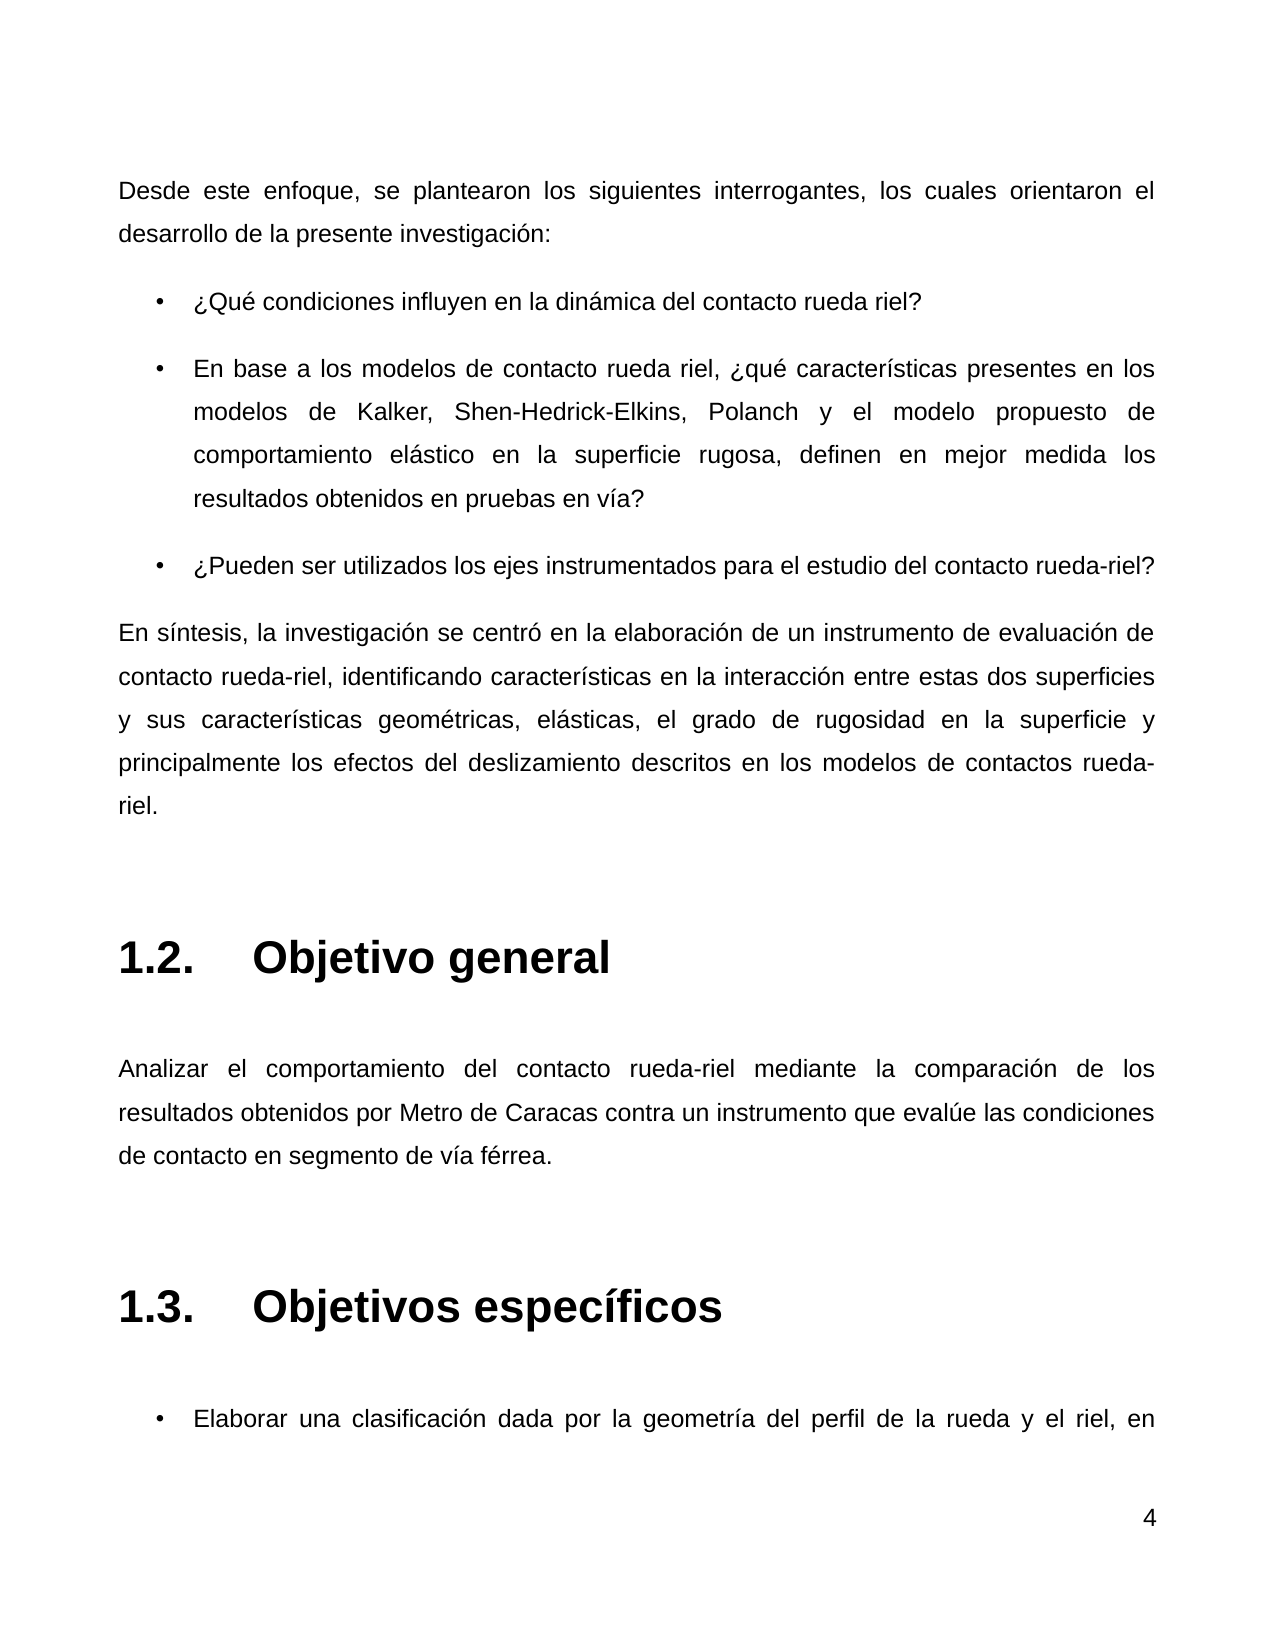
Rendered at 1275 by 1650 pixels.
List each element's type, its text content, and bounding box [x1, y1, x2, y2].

subtitle Objetivos específicos [118, 1280, 1157, 1333]
list Elaborar una clasificación dada por la geometría del perfil de la rueda y el riel, en [156, 1404, 1157, 1433]
text Analizar el comportamiento del contacto rueda-riel mediante la comparación de los resultados obtenidos por Metro de Caracas contra un instrumento que evalúe las condiciones de contacto en segmento de vía férrea. [118, 1054, 1157, 1169]
list En base a los modelos de contacto rueda riel, ¿qué características presentes en los modelos de Kalker, Shen-Hedrick-Elkins, Polanch y el modelo propuesto de comportamiento elástico en la superficie rugosa, definen en mejor medida los resultados obtenidos en pruebas en vía? [156, 354, 1157, 512]
text Desde este enfoque, se plantearon los siguientes interrogantes, los cuales orientaron el desarrollo de la presente investigación: [118, 176, 1157, 248]
subtitle Objetivo general [118, 930, 1157, 983]
text En síntesis, la investigación se centró en la elaboración de un instrumento de evaluación de contacto rueda-riel, identificando características en la interacción entre estas dos superficies y sus características geométricas, elásticas, el grado de rugosidad en la superficie y principalmente los efectos del deslizamiento descritos en los modelos de contactos rueda-riel. [118, 618, 1157, 819]
list ¿Pueden ser utilizados los ejes instrumentados para el estudio del contacto rueda-riel? [156, 551, 1157, 580]
list ¿Qué condiciones influyen en la dinámica del contacto rueda riel? [156, 287, 1157, 316]
